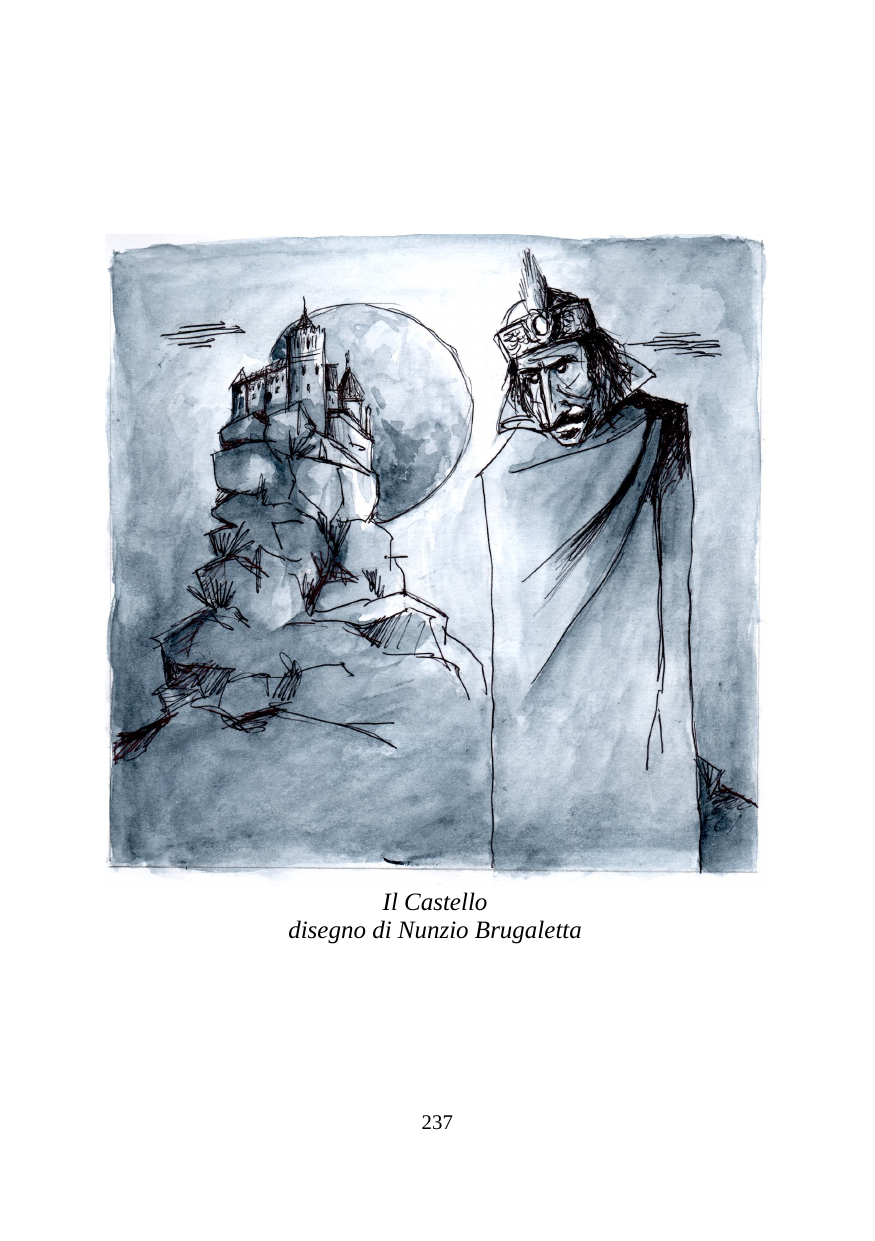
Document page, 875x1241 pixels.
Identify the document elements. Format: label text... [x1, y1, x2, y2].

text Il Castello disegno di Nunzio Brugaletta [104, 887, 768, 944]
picture [105, 234, 767, 887]
